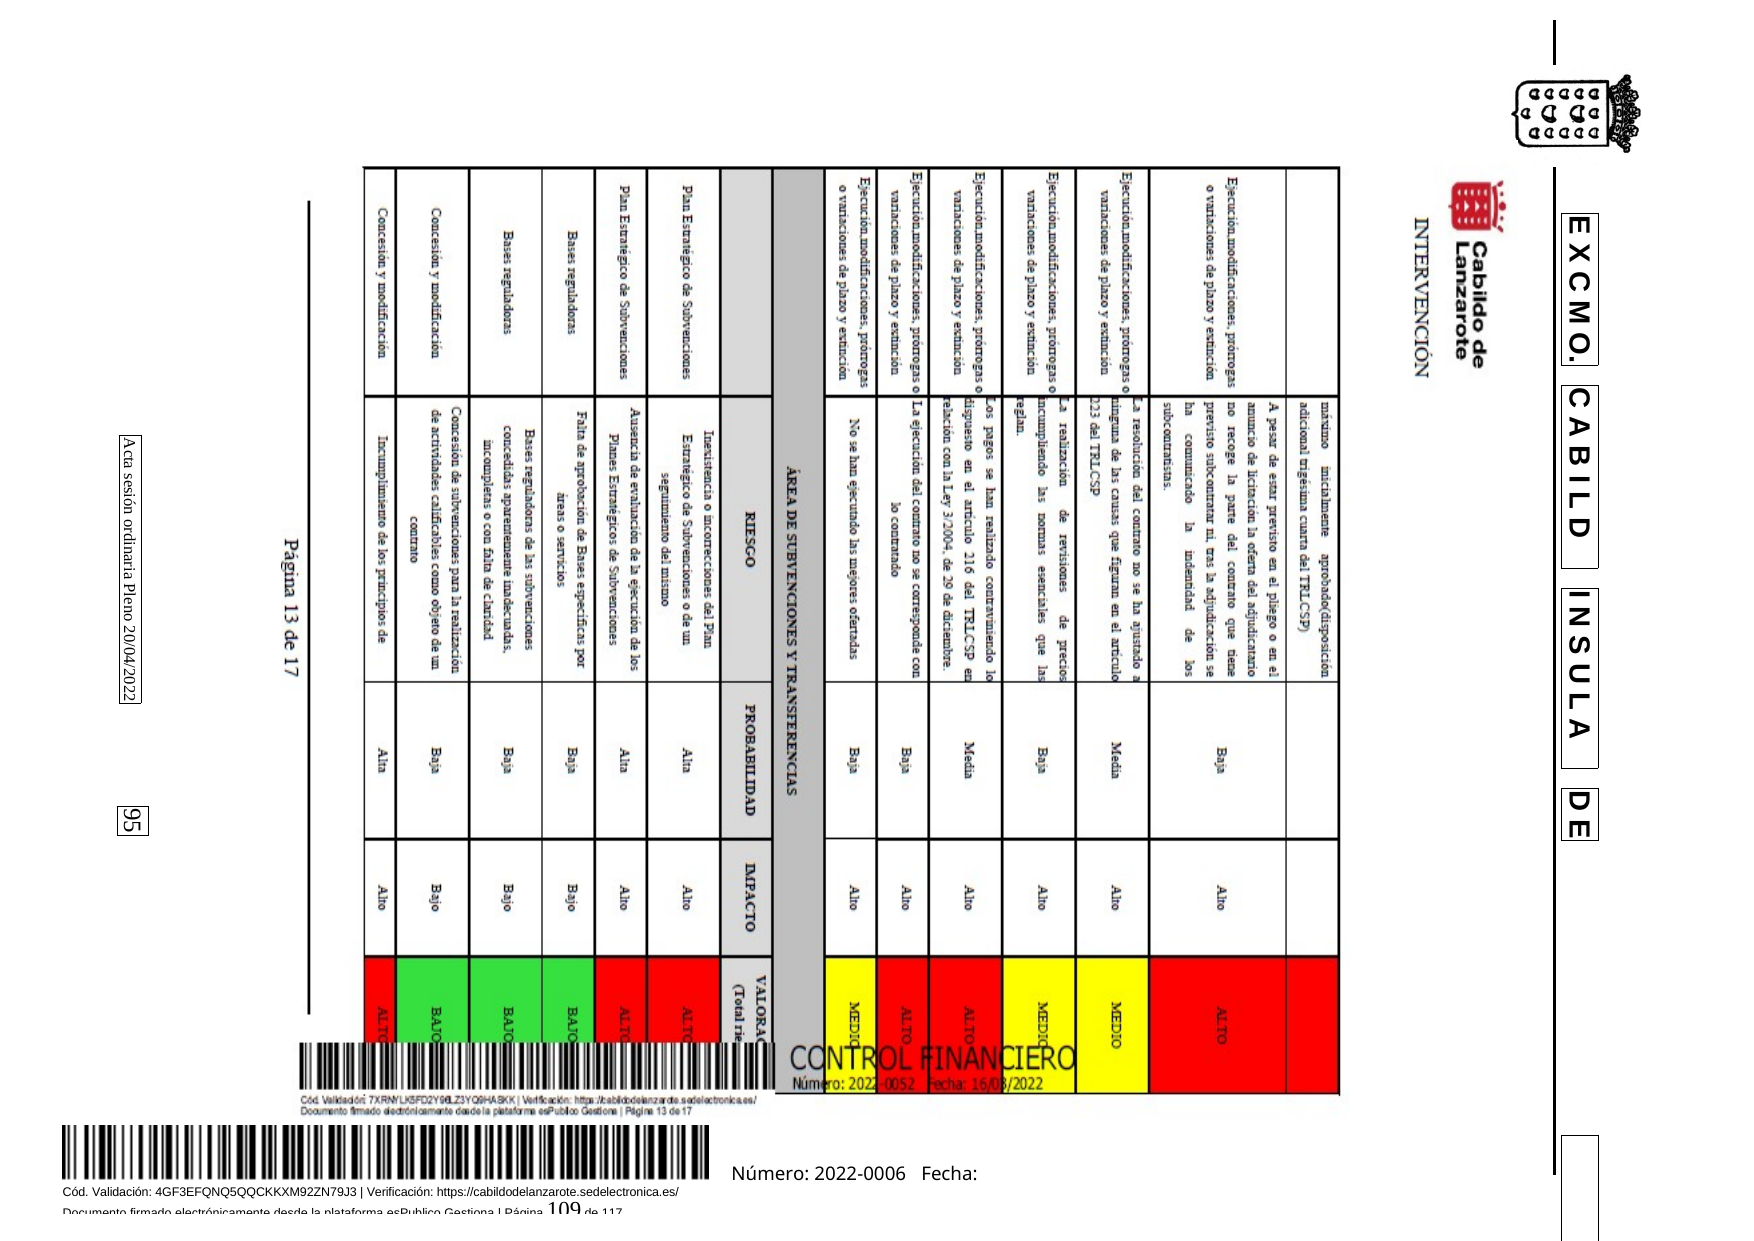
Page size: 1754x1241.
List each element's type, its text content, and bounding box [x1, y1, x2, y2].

text D E [1563, 790, 1597, 840]
picture [62, 65, 1658, 1184]
text 95 [119, 808, 147, 835]
text I N S U L A R [1562, 590, 1597, 768]
text E X C M O. [1563, 216, 1597, 365]
text Acta sesión ordinaria Pleno 20/04/2022 [121, 438, 140, 703]
text C A B I L D O [1562, 387, 1597, 568]
